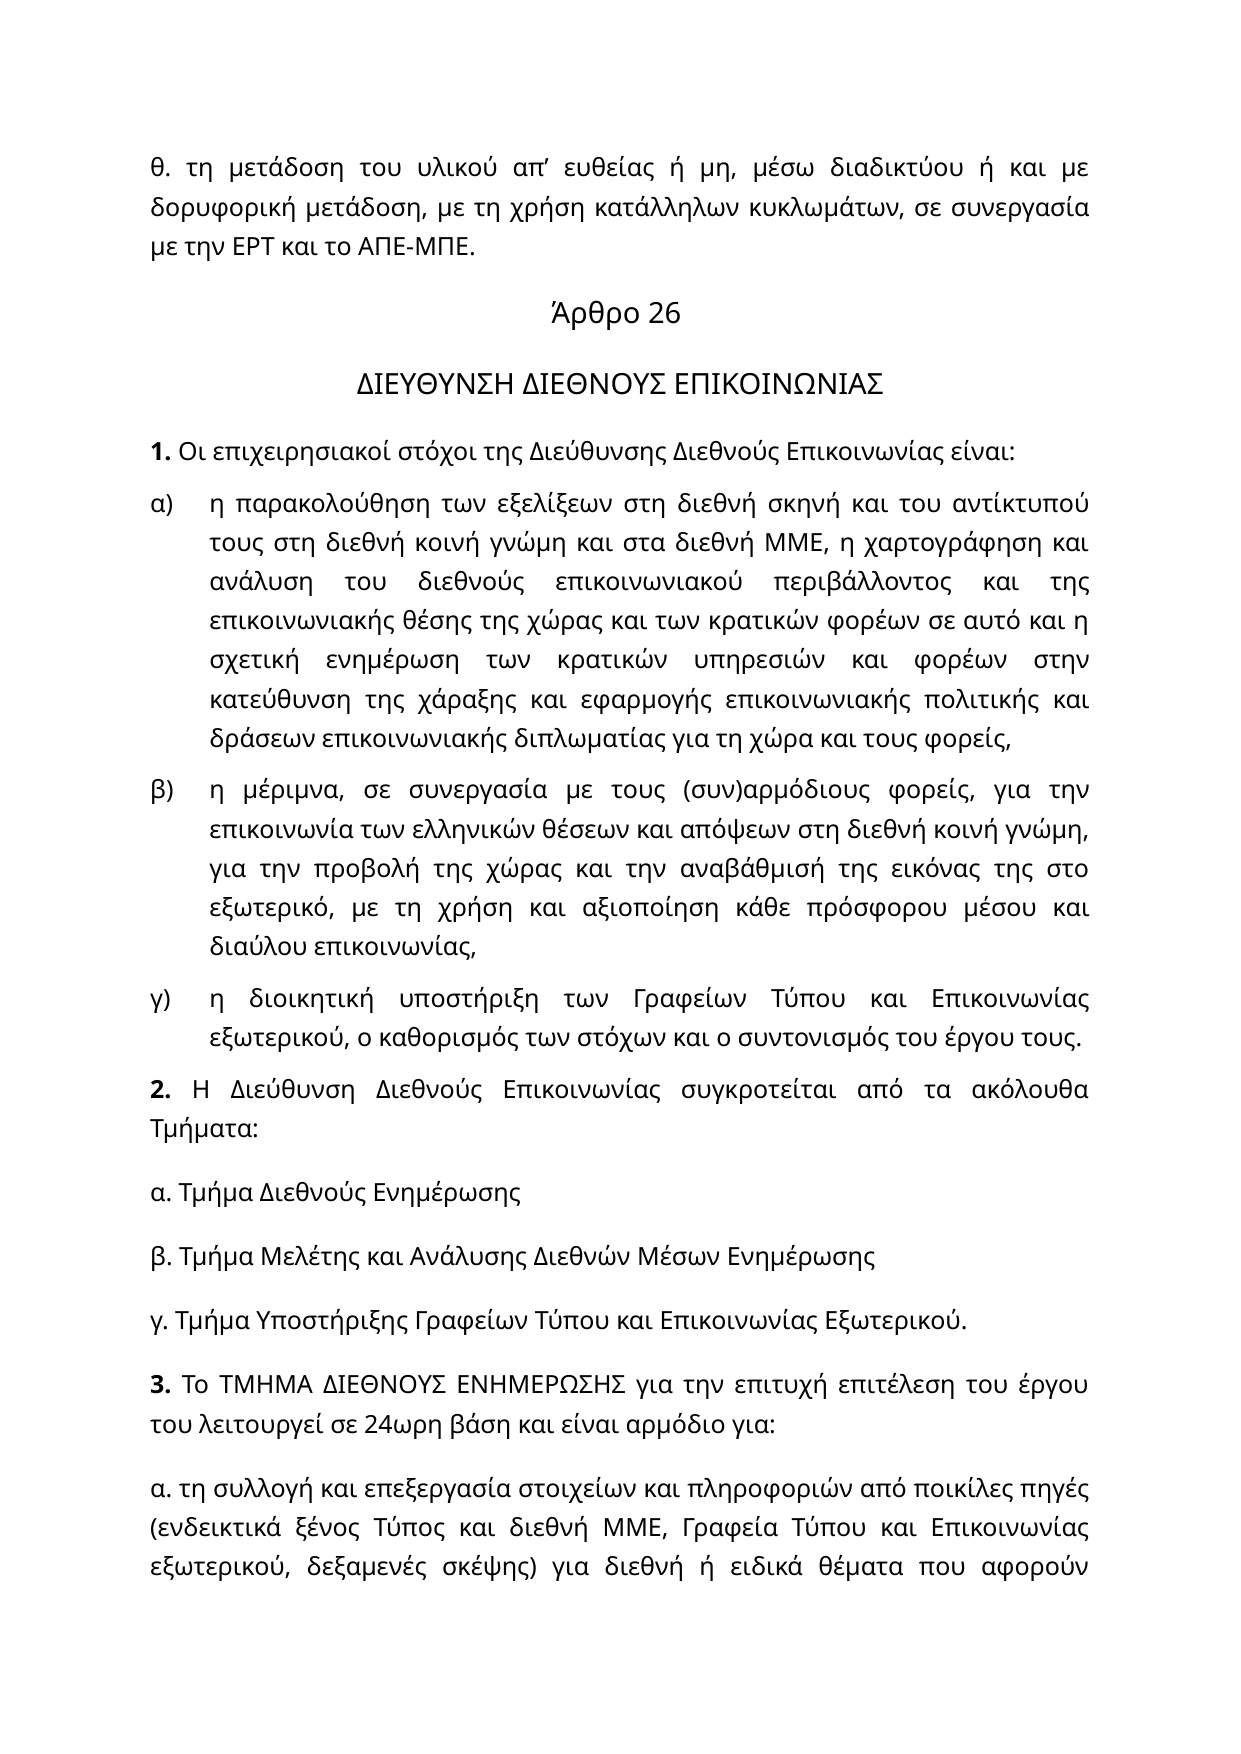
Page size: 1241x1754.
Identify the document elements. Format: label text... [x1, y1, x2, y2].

text 2. Η Διεύθυνση Διεθνούς Επικοινωνίας συγκροτείται από τα ακόλουθα Τμήματα: [150, 1071, 1090, 1144]
text α. Τμήμα Διεθνούς Ενημέρωσης [150, 1174, 1090, 1209]
text α. τη συλλογή και επεξεργασία στοιχείων και πληροφοριών από ποικίλες πηγές (ενδεικτικά ξένος Τύπος και διεθνή ΜΜΕ, Γραφεία Τύπου και Επικοινωνίας εξωτερικού, δεξαμενές σκέψης) για διεθνή ή ειδικά θέματα που αφορούν [150, 1470, 1090, 1583]
subtitle Άρθρο 26 [150, 292, 1090, 332]
text θ. τη μετάδοση του υλικού απ’ ευθείας ή μη, μέσω διαδικτύου ή και με δορυφορική μετάδοση, με τη χρήση κατάλληλων κυκλωμάτων, σε συνεργασία με την ΕΡΤ και το ΑΠΕ-ΜΠΕ. [150, 150, 1090, 262]
list α) η παρακολούθηση των εξελίξεων στη διεθνή σκηνή και του αντίκτυπού τους στη διεθνή κοινή γνώμη και στα διεθνή ΜΜΕ, η χαρτογράφηση και ανάλυση του διεθνούς επικοινωνιακού περιβάλλοντος και της επικοινωνιακής θέσης της χώρας και των κρατικών φορέων σε αυτό και η σχετική ενημέρωση των κρατικών υπηρεσιών και φορέων στην κατεύθυνση της χάραξης και εφαρμογής επικοινωνιακής πολιτικής και δράσεων επικοινωνιακής διπλωματίας για τη χώρα και τους φορείς, [150, 485, 1090, 754]
text 3. Το ΤΜΗΜΑ ΔΙΕΘΝΟΥΣ ΕΝΗΜΕΡΩΣΗΣ για την επιτυχή επιτέλεση του έργου του λειτουργεί σε 24ωρη βάση και είναι αρμόδιο για: [150, 1367, 1090, 1440]
text β. Τμήμα Μελέτης και Ανάλυσης Διεθνών Μέσων Ενημέρωσης [150, 1239, 1090, 1273]
text γ. Τμήμα Υποστήριξης Γραφείων Τύπου και Επικοινωνίας Εξωτερικού. [150, 1303, 1090, 1337]
subtitle ΔΙΕΥΘΥΝΣΗ ΔΙΕΘΝΟΥΣ ΕΠΙΚΟΙΝΩΝΙΑΣ [150, 363, 1090, 403]
list β) η μέριμνα, σε συνεργασία με τους (συν)αρμόδιους φορείς, για την επικοινωνία των ελληνικών θέσεων και απόψεων στη διεθνή κοινή γνώμη, για την προβολή της χώρας και την αναβάθμισή της εικόνας της στο εξωτερικό, με τη χρήση και αξιοποίηση κάθε πρόσφορου μέσου και διαύλου επικοινωνίας, [150, 772, 1090, 963]
text 1. Οι επιχειρησιακοί στόχοι της Διεύθυνσης Διεθνούς Επικοινωνίας είναι: [150, 434, 1090, 468]
list γ) η διοικητική υποστήριξη των Γραφείων Τύπου και Επικοινωνίας εξωτερικού, ο καθορισμός των στόχων και ο συντονισμός του έργου τους. [150, 980, 1090, 1054]
